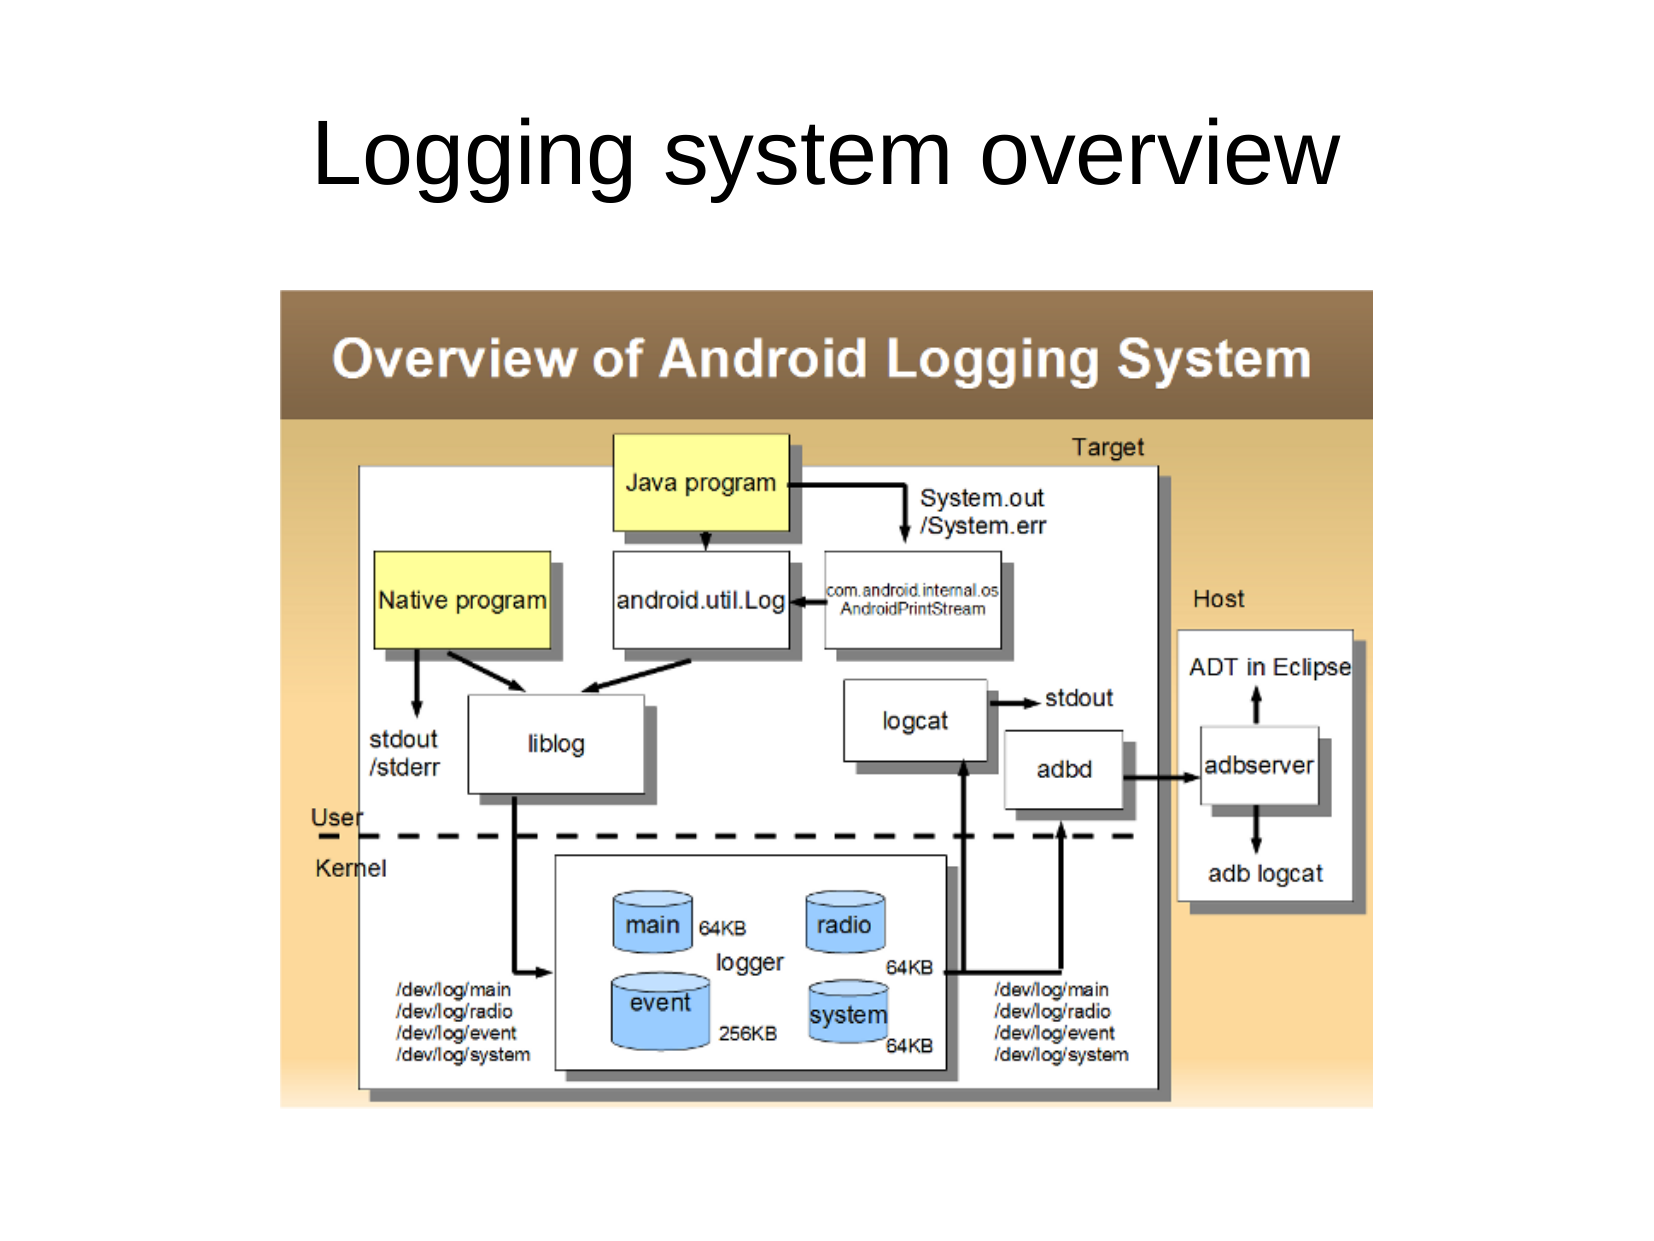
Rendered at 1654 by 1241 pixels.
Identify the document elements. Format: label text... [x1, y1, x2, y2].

title Logging system overview [82, 49, 1571, 257]
picture [280, 290, 1373, 1109]
